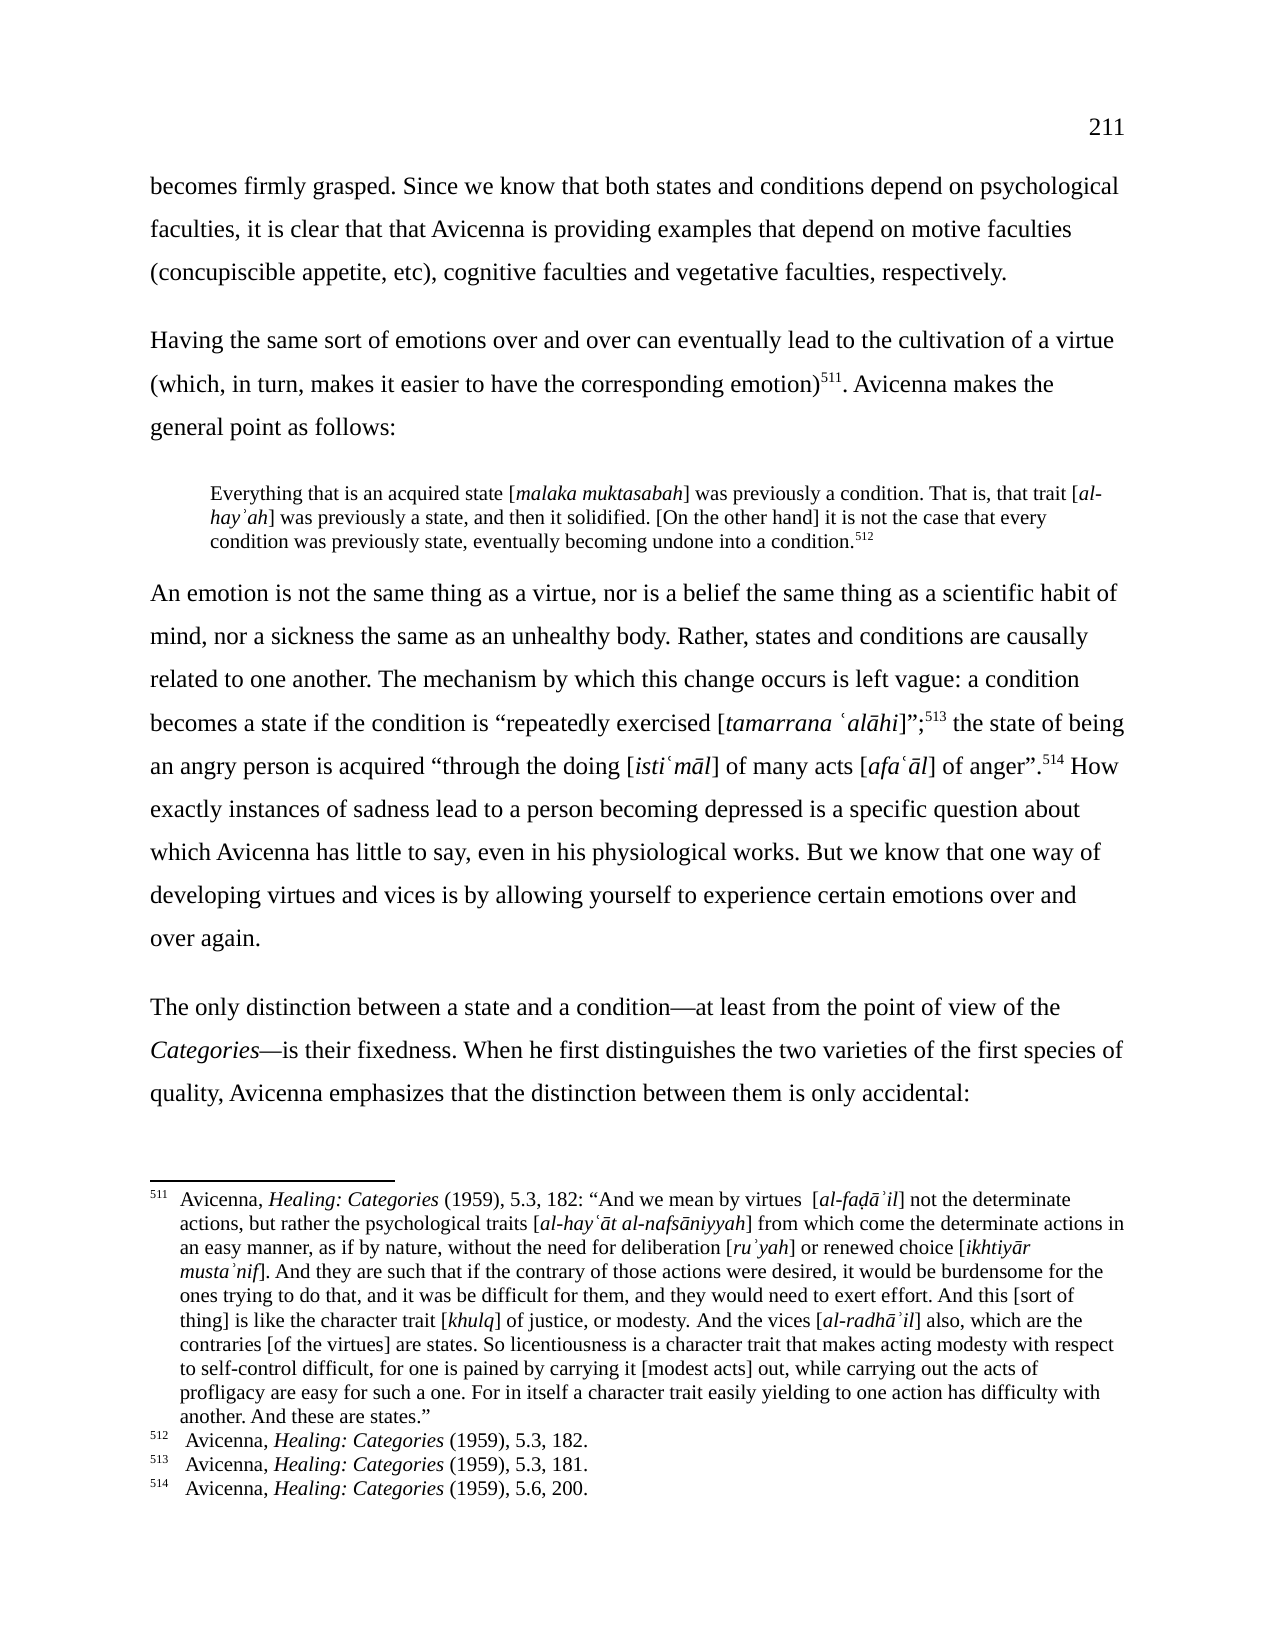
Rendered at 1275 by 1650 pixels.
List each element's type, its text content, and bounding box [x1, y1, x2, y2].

text Avicenna, Healing: Categories (1959), 5.3, 182. [150, 1428, 1125, 1452]
text Everything that is an acquired state [malaka muktasabah] was previously a condition. That is, that trait [al-hayʾah] was previously a state, and then it solidified. [On the other hand] it is not the case that every condition was previously state, eventually becoming undone into a condition. [210, 481, 1125, 553]
text Avicenna, Healing: Categories (1959), 5.3, 182: “And we mean by virtues [al-faḍāʾil] not the determinate actions, but rather the psychological traits [al-hayʿāt al-nafsāniyyah] from which come the determinate actions in an easy manner, as if by nature, without the need for deliberation [ruʾyah] or renewed choice [ikhtiyār mustaʾnif]. And they are such that if the contrary of those actions were desired, it would be burdensome for the ones trying to do that, and it was be difficult for them, and they would need to exert effort. And this [sort of thing] is like the character trait [khulq] of justice, or modesty. And the vices [al-radhāʾil] also, which are the contraries [of the virtues] are states. So licentiousness is a character trait that makes acting modesty with respect to self-control difficult, for one is pained by carrying it [modest acts] out, while carrying out the acts of profligacy are easy for such a one. For in itself a character trait easily yielding to one action has difficulty with another. And these are states.” [150, 1187, 1125, 1428]
text becomes firmly grasped. Since we know that both states and conditions depend on psychological faculties, it is clear that that Avicenna is providing examples that depend on motive faculties (concupiscible appetite, etc), cognitive faculties and vegetative faculties, respectively. [150, 171, 1125, 286]
text Avicenna, Healing: Categories (1959), 5.3, 181. [150, 1452, 1125, 1476]
text An emotion is not the same thing as a virtue, nor is a belief the same thing as a scientific habit of mind, nor a sickness the same as an unhealthy body. Rather, states and conditions are causally related to one another. The mechanism by which this change occurs is left vague: a condition becomes a state if the condition is “repeatedly exercised [tamarrana ʿalāhi]”; the state of being an angry person is acquired “through the doing [istiʿmāl] of many acts [afaʿāl] of anger”. How exactly instances of sadness lead to a person becoming depressed is a specific question about which Avicenna has little to say, even in his physiological works. But we know that one way of developing virtues and vices is by allowing yourself to experience certain emotions over and over again. [150, 578, 1125, 952]
text The only distinction between a state and a condition—at least from the point of view of the Categories—is their fixedness. When he first distinguishes the two varieties of the first species of quality, Avicenna emphasizes that the distinction between them is only accidental: [150, 992, 1125, 1107]
text Avicenna, Healing: Categories (1959), 5.6, 200. [150, 1476, 1125, 1500]
text Having the same sort of emotions over and over can eventually lead to the cultivation of a virtue (which, in turn, makes it easier to have the corresponding emotion). Avicenna makes the general point as follows: [150, 326, 1125, 441]
